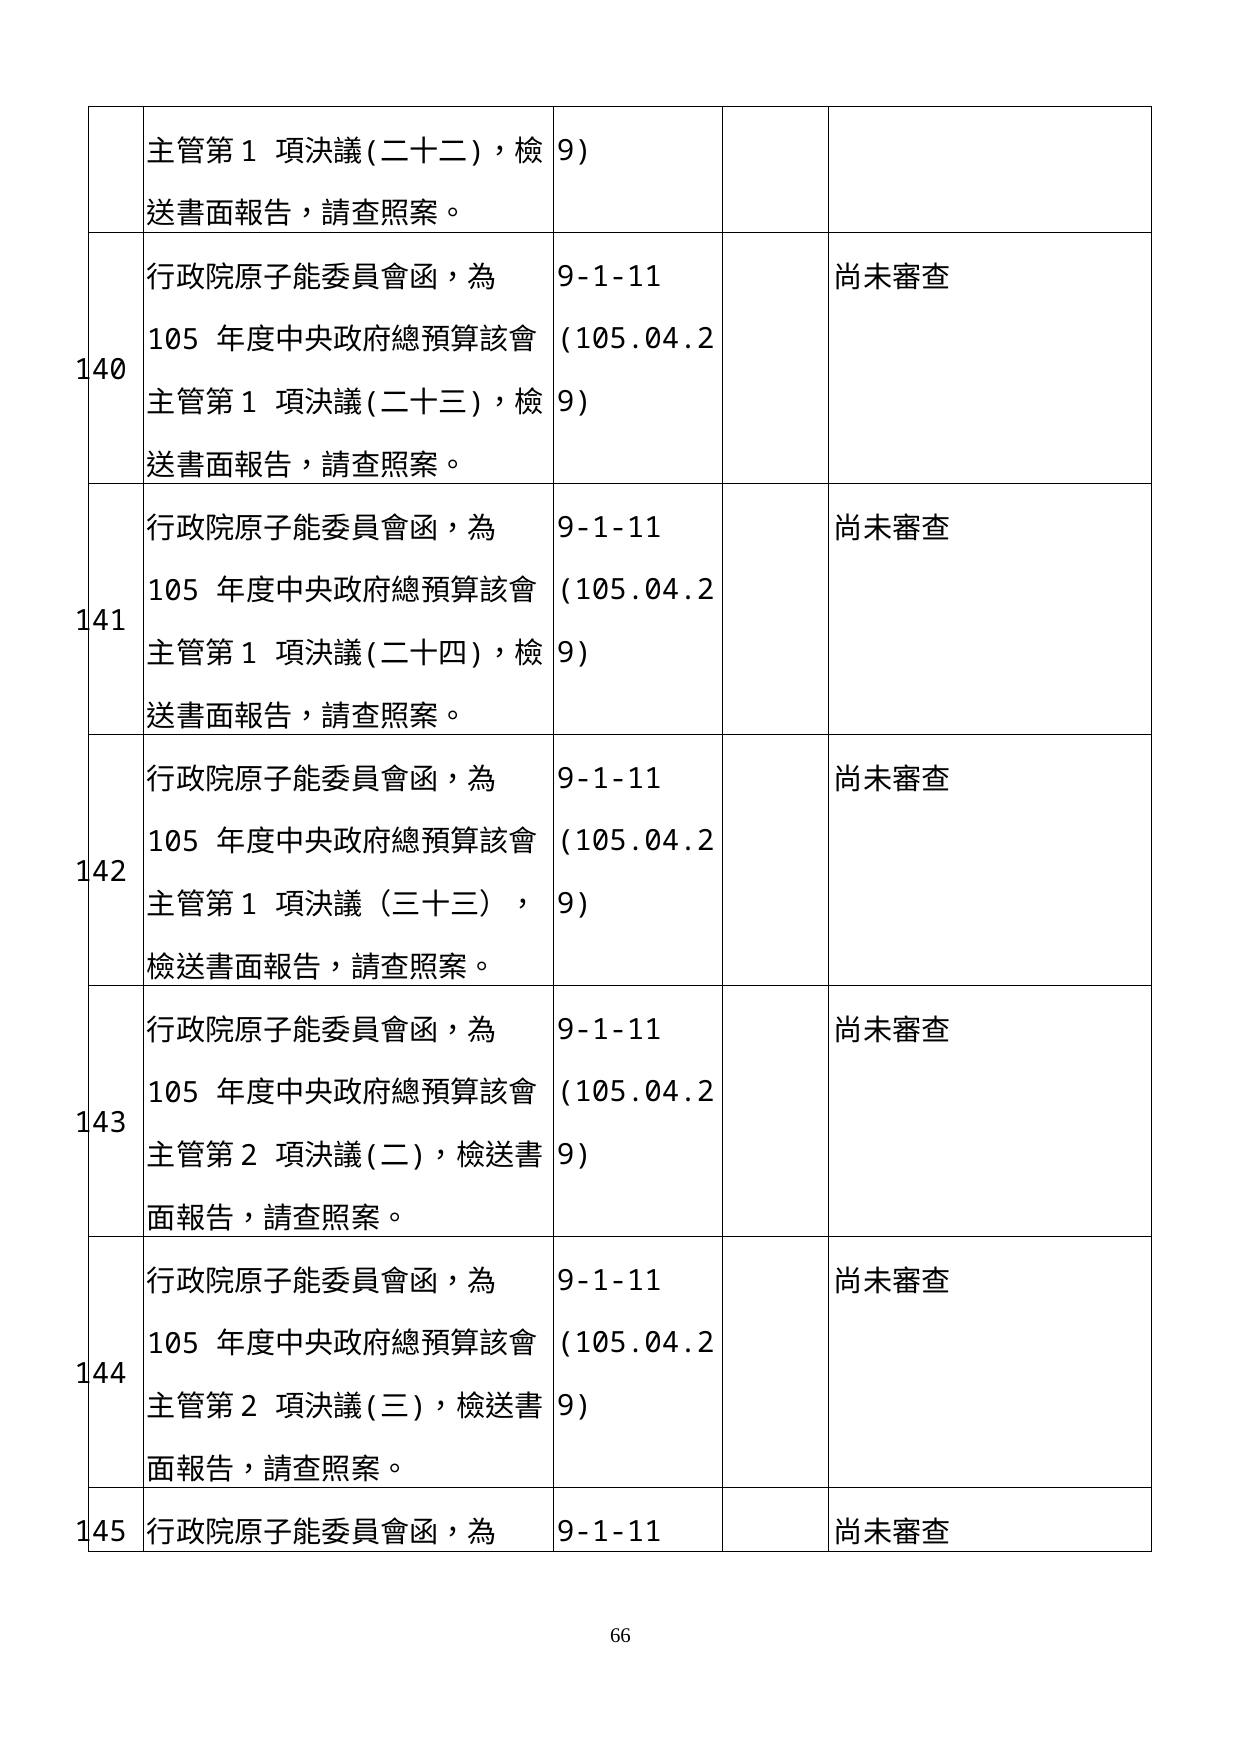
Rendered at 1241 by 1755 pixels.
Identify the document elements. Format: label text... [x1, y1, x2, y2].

table_cell 行政院原子能委員會函，為 [144, 1488, 553, 1551]
table_cell [89, 1488, 143, 1551]
table_cell 尚未審查 [829, 735, 1151, 985]
table_cell 9-1-11 (105.04.29) [554, 1237, 722, 1487]
table_cell 行政院原子能委員會函，為105 年度中央政府總預算該會主管第2 項決議(三)，檢送書面報告，請查照案。 [144, 1237, 553, 1487]
table_cell [723, 1237, 828, 1487]
table_cell [723, 1488, 828, 1551]
table_cell [723, 484, 828, 734]
table_cell [89, 233, 143, 483]
table_cell [723, 735, 828, 985]
table_cell 9-1-11 (105.04.29) [554, 484, 722, 734]
table_cell 9) [554, 107, 722, 232]
table_cell 主管第1 項決議(二十二)，檢送書面報告，請查照案。 [144, 107, 553, 232]
table_cell 行政院原子能委員會函，為105 年度中央政府總預算該會主管第1 項決議（三十三），檢送書面報告，請查照案。 [144, 735, 553, 985]
table_cell [723, 107, 828, 232]
table_cell 行政院原子能委員會函，為105 年度中央政府總預算該會主管第2 項決議(二)，檢送書面報告，請查照案。 [144, 986, 553, 1236]
table_cell 尚未審查 [829, 1488, 1151, 1551]
table_cell 9-1-11 (105.04.29) [554, 233, 722, 483]
table_cell 行政院原子能委員會函，為105 年度中央政府總預算該會主管第1 項決議(二十三)，檢送書面報告，請查照案。 [144, 233, 553, 483]
table_cell 9-1-11 (105.04.29) [554, 986, 722, 1236]
table_cell 尚未審查 [829, 986, 1151, 1236]
table_cell [723, 233, 828, 483]
table_cell [89, 484, 143, 734]
table_cell 尚未審查 [829, 1237, 1151, 1487]
table_cell [89, 107, 143, 232]
table_cell [89, 735, 143, 985]
table_cell 尚未審查 [829, 484, 1151, 734]
table_cell [829, 107, 1151, 232]
table_cell 行政院原子能委員會函，為105 年度中央政府總預算該會主管第1 項決議(二十四)，檢送書面報告，請查照案。 [144, 484, 553, 734]
table_cell [89, 1237, 143, 1487]
table_cell 尚未審查 [829, 233, 1151, 483]
table_cell [723, 986, 828, 1236]
table_cell 9-1-11 (105.04.29) [554, 735, 722, 985]
table_cell 9-1-11 [554, 1488, 722, 1551]
table_cell [89, 986, 143, 1236]
